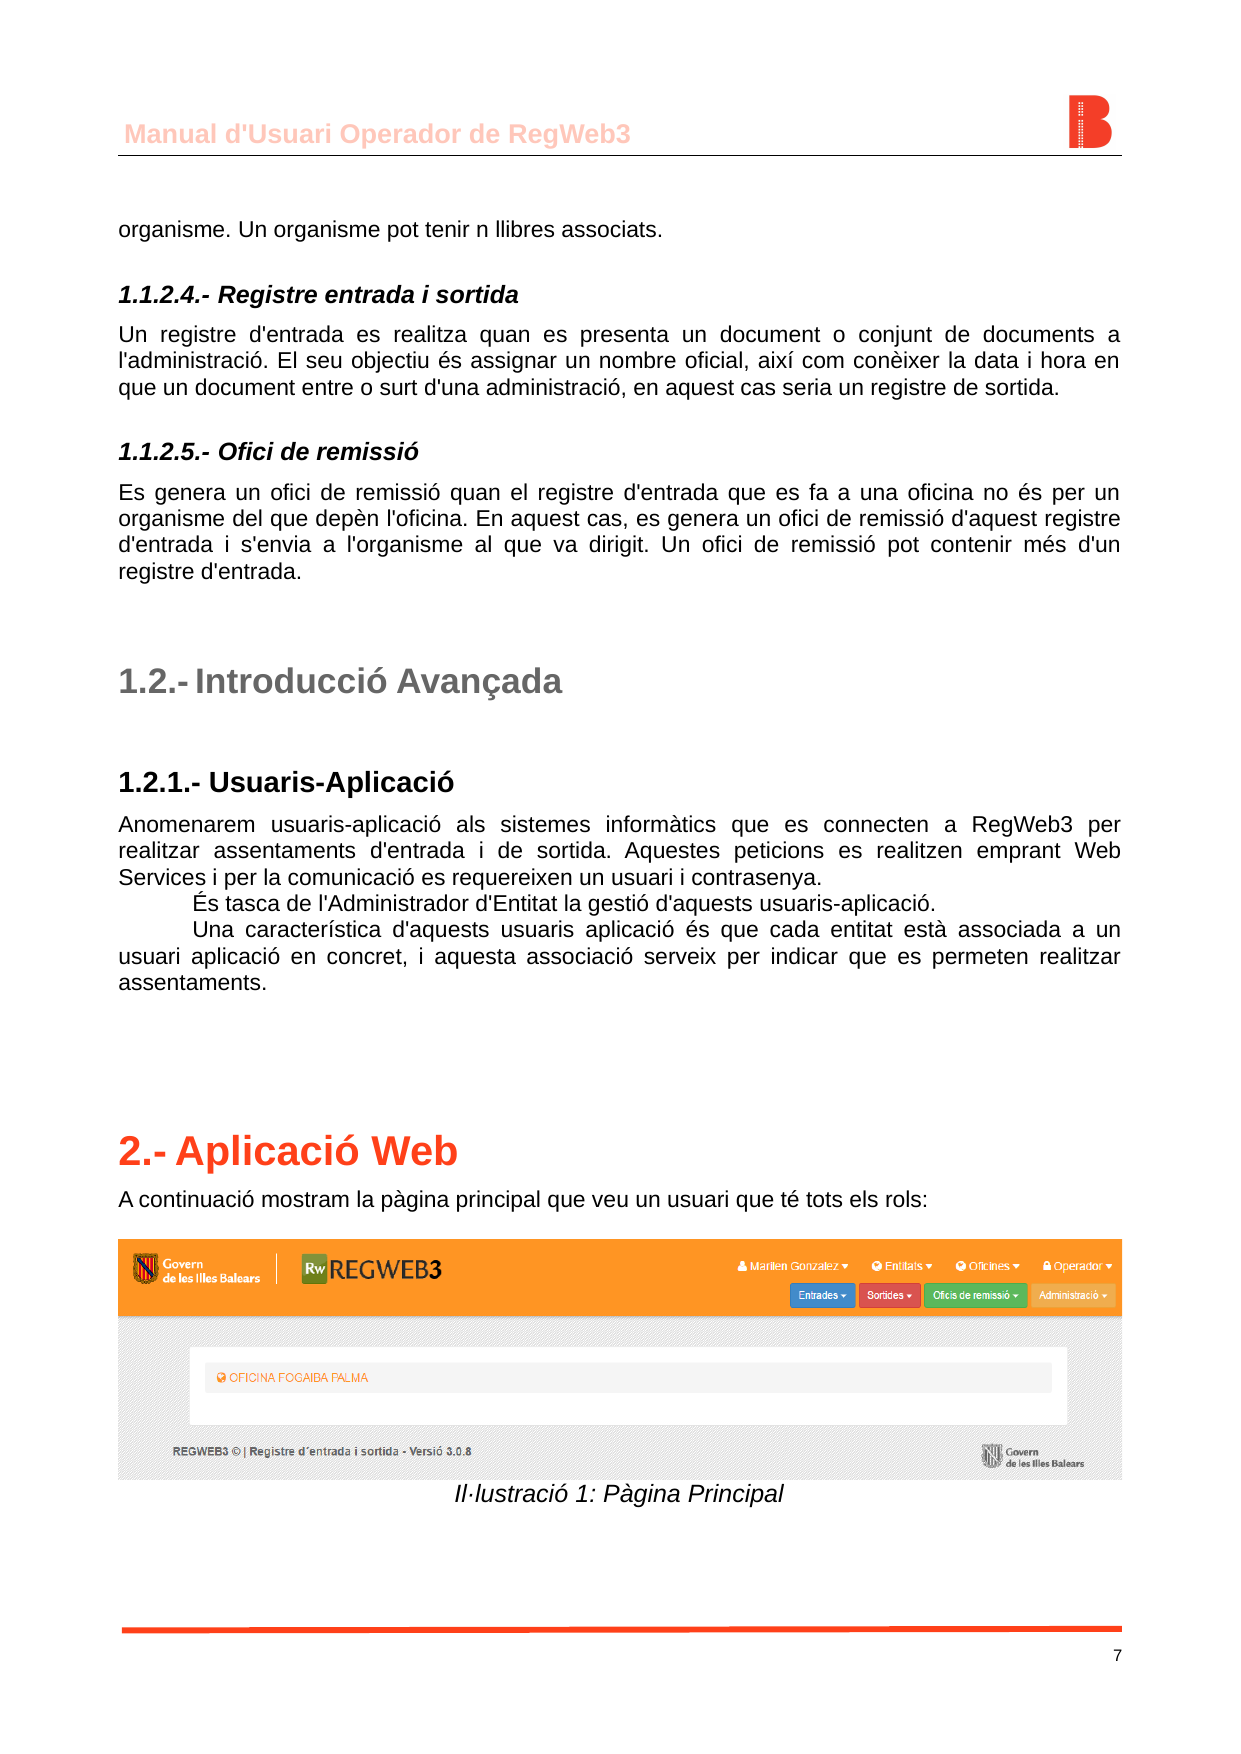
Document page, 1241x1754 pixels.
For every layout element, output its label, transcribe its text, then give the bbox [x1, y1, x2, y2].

picture [1063, 94, 1117, 150]
subtitle Introducció Avançada [118, 660, 1122, 701]
subtitle Usuaris-Aplicació [118, 765, 1122, 798]
subtitle Ofici de remissió [118, 437, 1122, 466]
text A continuació mostram la pàgina principal que veu un usuari que té tots els rols: [118, 1186, 1122, 1213]
text organisme. Un organisme pot tenir n llibres associats. [118, 216, 1122, 242]
text Anomenarem usuaris-aplicació als sistemes informàtics que es connecten a RegWeb3 per realitzar assentaments d'entrada i de sortida. Aquestes peticions es realitzen emprant Web Services i per la comunicació es requereixen un usuari i contrasenya. [118, 811, 1122, 890]
text Il·lustració 1: Pàgina Principal [118, 1480, 1122, 1508]
subtitle Registre entrada i sortida [118, 279, 1122, 308]
text És tasca de l'Administrador d'Entitat la gestió d'aquests usuaris-aplicació. [118, 890, 1122, 916]
text Es genera un ofici de remissió quan el registre d'entrada que es fa a una oficina no és per un organisme del que depèn l'oficina. En aquest cas, es genera un ofici de remissió d'aquest registre d'entrada i s'envia a l'organisme al que va dirigit. Un ofici de remissió pot contenir més d'un registre d'entrada. [118, 479, 1122, 584]
subtitle Aplicació Web [118, 1126, 1122, 1174]
text Un registre d'entrada es realitza quan es presenta un document o conjunt de documents a l'administració. El seu objectiu és assignar un nombre oficial, així com conèixer la data i hora en que un document entre o surt d'una administració, en aquest cas seria un registre de sortida. [118, 321, 1122, 400]
text Una característica d'aquests usuaris aplicació és que cada entitat està associada a un usuari aplicació en concret, i aquesta associació serveix per indicar que es permeten realitzar assentaments. [118, 916, 1122, 996]
